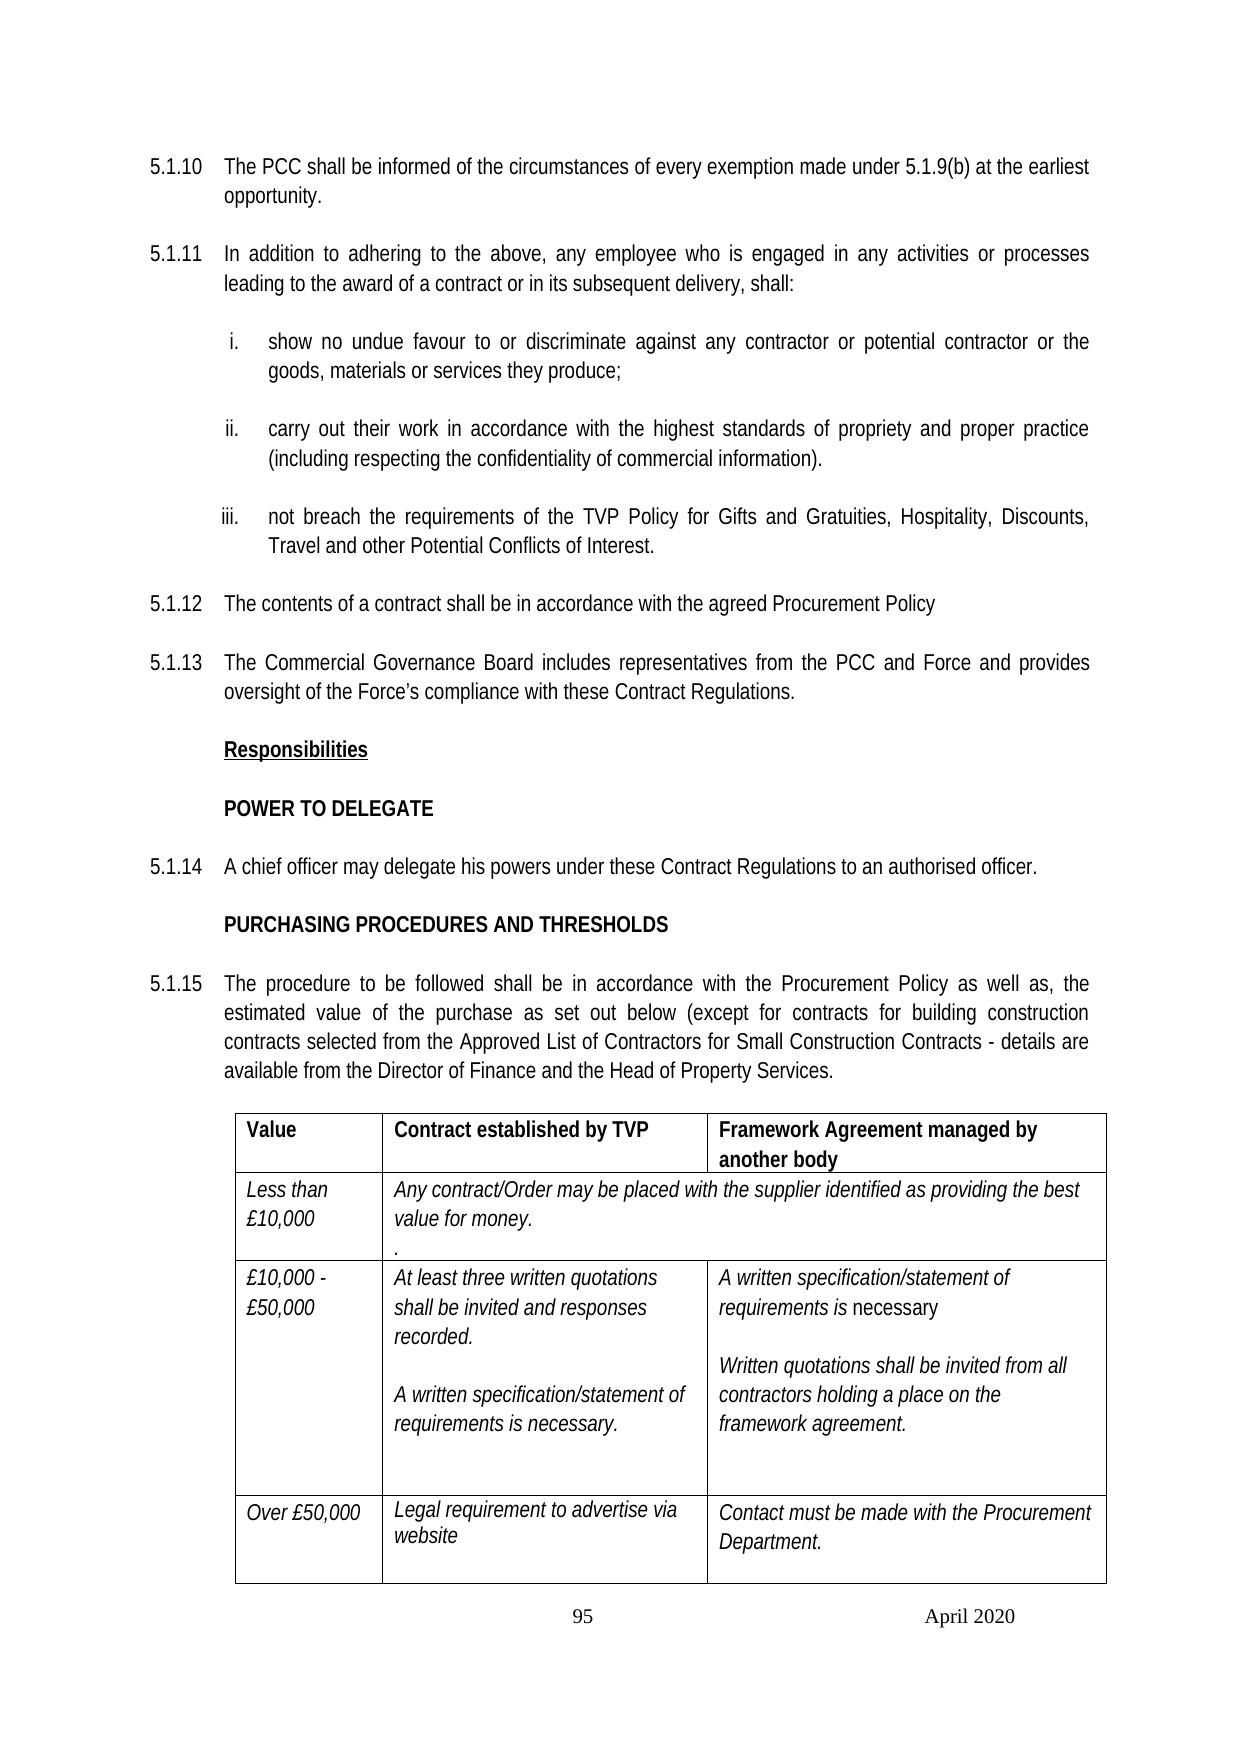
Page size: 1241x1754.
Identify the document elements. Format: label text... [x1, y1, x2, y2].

list show no undue favour to or discriminate against any contractor or potential contractor or the goods, materials or services they produce; [239, 325, 1090, 383]
list A chief officer may delegate his powers under these Contract Regulations to an authorised officer. [150, 850, 1090, 879]
text Responsibilities [224, 733, 1090, 762]
table_header Contract established by TVP [383, 1114, 707, 1172]
table_cell Legal requirement to advertise via website [383, 1496, 707, 1583]
table_cell Less than £10,000 [236, 1173, 382, 1260]
table_cell Over £50,000 [236, 1496, 382, 1583]
list not breach the requirements of the TVP Policy for Gifts and Gratuities, Hospitality, Discounts, Travel and other Potential Conflicts of Interest. [239, 500, 1090, 558]
table_cell A written specification/statement of requirements is necessary Written quotations shall be invited from all contractors holding a place on the framework agreement. [708, 1261, 1106, 1495]
table_header Framework Agreement managed by another body [708, 1114, 1106, 1172]
list The PCC shall be informed of the circumstances of every exemption made under 5.1.9(b) at the earliest opportunity. [150, 150, 1090, 208]
table_header Value [236, 1114, 382, 1172]
list carry out their work in accordance with the highest standards of propriety and proper practice (including respecting the confidentiality of commercial information). [239, 412, 1090, 471]
text POWER TO DELEGATE [224, 792, 1090, 821]
table_cell At least three written quotations shall be invited and responses recorded. A written specification/statement of requirements is necessary. [383, 1261, 707, 1495]
table_cell Contact must be made with the Procurement Department. [708, 1496, 1106, 1583]
table_cell £10,000 - £50,000 [236, 1261, 382, 1495]
list The procedure to be followed shall be in accordance with the Procurement Policy as well as, the estimated value of the purchase as set out below (except for contracts for building construction contracts selected from the Approved List of Contractors for Small Construction Contracts - details are available from the Director of Finance and the Head of Property Services. [150, 967, 1090, 1083]
list The Commercial Governance Board includes representatives from the PCC and Force and provides oversight of the Force’s compliance with these Contract Regulations. [150, 646, 1090, 704]
text PURCHASING PROCEDURES AND THRESHOLDS [150, 908, 1090, 937]
table_cell Any contract/Order may be placed with the supplier identified as providing the best value for money. . [383, 1173, 1106, 1260]
list The contents of a contract shall be in accordance with the agreed Procurement Policy [150, 587, 1090, 617]
list In addition to adhering to the above, any employee who is engaged in any activities or processes leading to the award of a contract or in its subsequent delivery, shall: [150, 237, 1090, 296]
